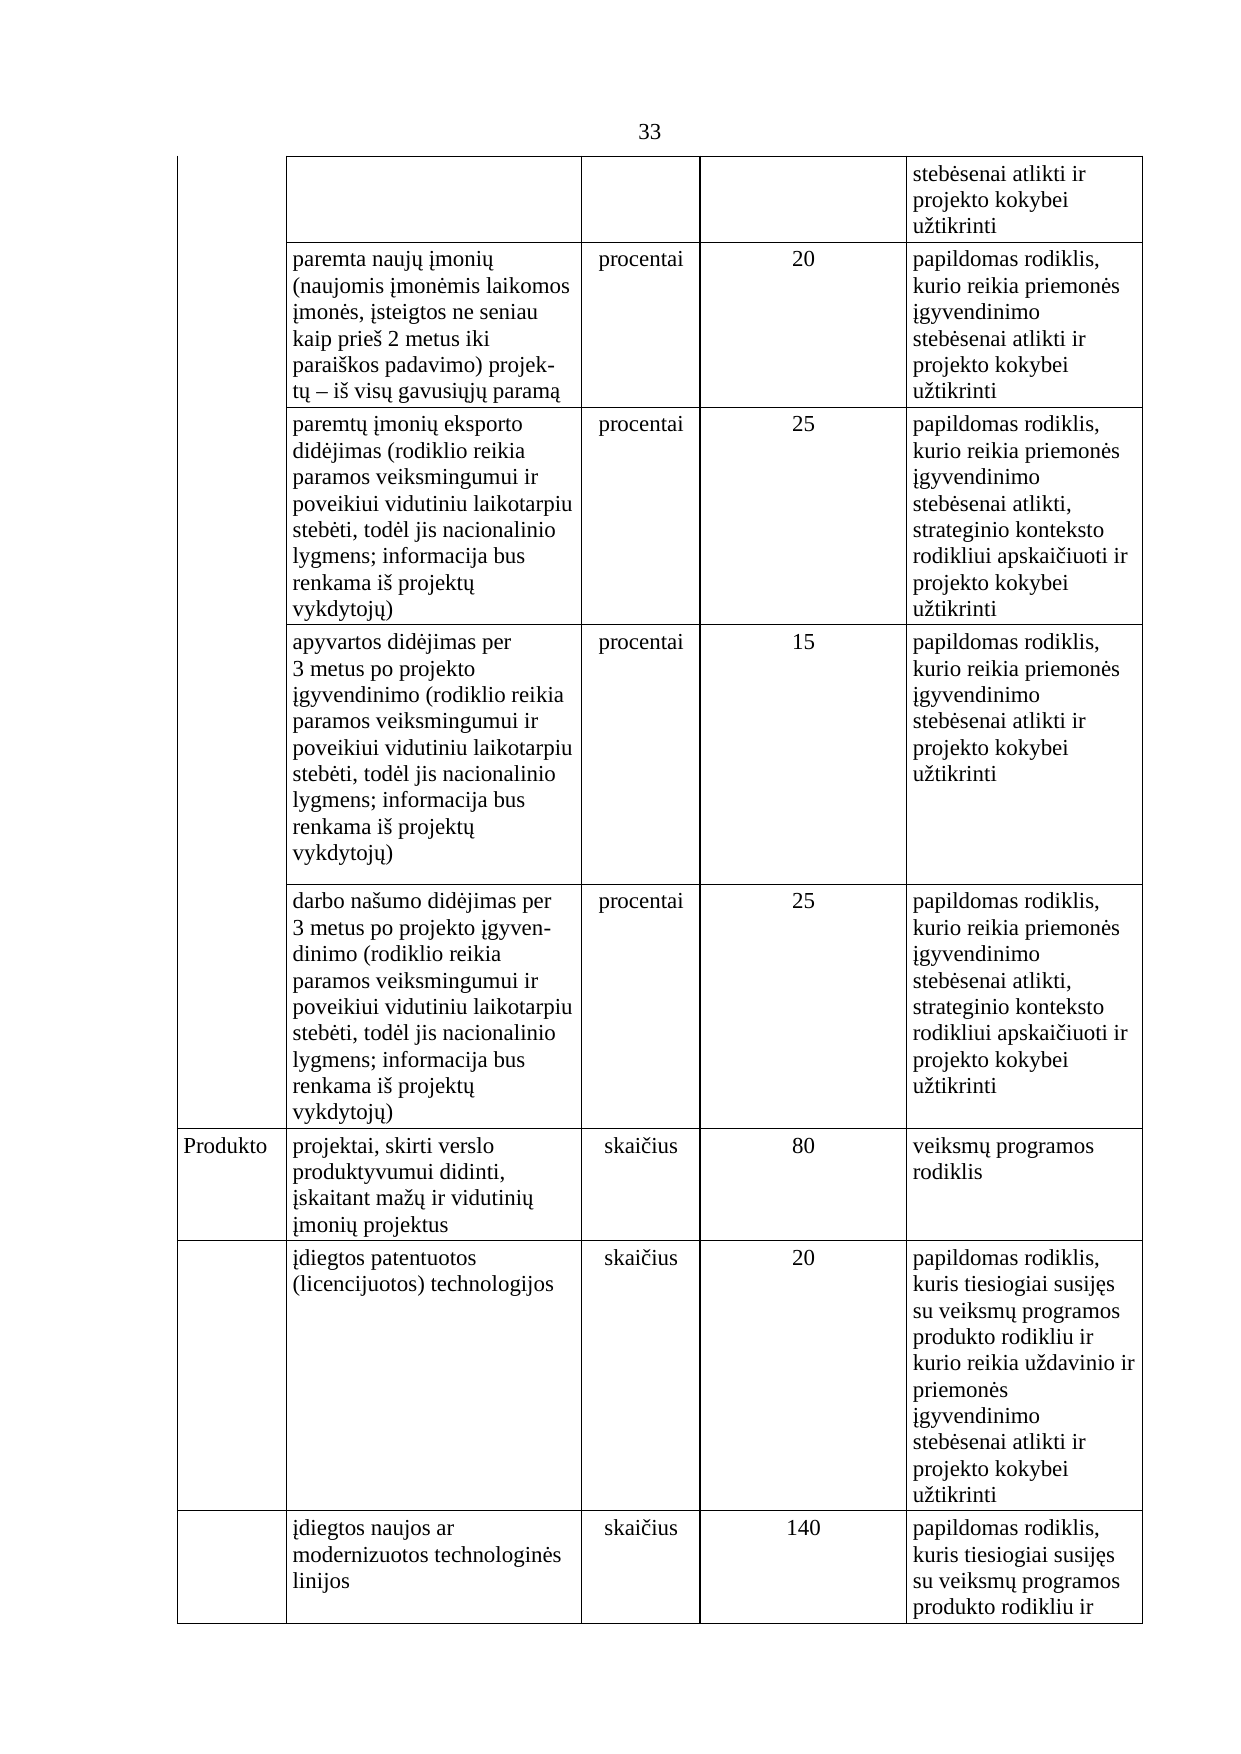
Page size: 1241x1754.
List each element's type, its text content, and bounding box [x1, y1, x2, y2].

table_cell procentai [582, 408, 699, 624]
table_cell [178, 1241, 286, 1510]
table_cell skaičius [582, 1129, 699, 1240]
table_cell darbo našumo didėjimas per 3 metus po projekto įgyven­dinimo (rodiklio reikia paramos veiksmingumui ir poveikiui vidutiniu laikotarpiu stebėti, todėl jis nacionalinio lygmens; informacija bus renkama iš projektų vykdytojų) [287, 885, 581, 1128]
table_cell įdiegtos naujos ar modernizuotos technologinės linijos [287, 1511, 581, 1623]
table_cell veiksmų programos rodiklis [907, 1129, 1142, 1240]
table_cell procentai [582, 625, 699, 884]
table_cell [178, 1511, 286, 1623]
table_cell 15 [701, 625, 906, 884]
table_cell papildomas rodiklis, kuris tiesiogiai susijęs su veiksmų programos produkto rodikliu ir [907, 1511, 1142, 1623]
table_cell papildomas rodiklis, kurio reikia priemonės įgyvendinimo stebėsenai atlikti, strateginio konteksto rodikliui apskaičiuoti ir projekto kokybei užtikrinti [907, 885, 1142, 1128]
table_cell 25 [701, 885, 906, 1128]
table_cell papildomas rodiklis, kuris tiesiogiai susijęs su veiksmų programos produkto rodikliu ir kurio reikia uždavinio ir priemonės įgyvendinimo stebėsenai atlikti ir projekto kokybei užtikrinti [907, 1241, 1142, 1510]
table_cell Produkto [178, 1129, 286, 1240]
table_cell [701, 157, 906, 242]
table_cell stebėsenai atlikti ir projekto kokybei užtikrinti [907, 157, 1142, 242]
table_cell [582, 157, 699, 242]
table_cell apyvartos didėjimas per 3 metus po projekto įgyvendinimo (rodiklio rei­kia paramos veiksmingumui ir poveikiui vidutiniu laikotarpiu stebėti, todėl jis nacionalinio lygmens; informacija bus renkama iš projektų vykdytojų) [287, 625, 581, 884]
table_cell 20 [701, 1241, 906, 1510]
table_cell procentai [582, 243, 699, 407]
table_cell 140 [701, 1511, 906, 1623]
table_cell 20 [701, 243, 906, 407]
table_cell skaičius [582, 1241, 699, 1510]
table_cell [178, 407, 286, 1128]
table_cell paremta naujų įmonių (naujomis įmonėmis laikomos įmonės, įsteigtos ne seniau kaip prieš 2 metus iki paraiškos padavimo) projek­tų – iš visų gavusiųjų paramą [287, 243, 581, 407]
table_cell įdiegtos patentuotos (licencijuotos) technologijos [287, 1241, 581, 1510]
table_cell papildomas rodiklis, kurio reikia priemonės įgyvendinimo stebėsenai atlikti ir projekto kokybei užtikrinti [907, 243, 1142, 407]
table_cell [178, 156, 286, 407]
table_cell [287, 157, 581, 242]
table_cell 25 [701, 408, 906, 624]
table_cell papildomas rodiklis, kurio reikia priemonės įgyvendinimo stebėsenai atlikti, strateginio konteksto rodikliui apskaičiuoti ir projekto kokybei užtikrinti [907, 408, 1142, 624]
table_cell projektai, skirti verslo produktyvumui didinti, įskaitant mažų ir vidutinių įmonių projektus [287, 1129, 581, 1240]
table_cell paremtų įmonių eksporto didėjimas (rodiklio reikia paramos veiksmingumui ir poveikiui vidutiniu laikotarpiu stebėti, todėl jis nacionalinio lygmens; informacija bus renkama iš projektų vykdytojų) [287, 408, 581, 624]
table_cell skaičius [582, 1511, 699, 1623]
table_cell 80 [701, 1129, 906, 1240]
table_cell procentai [582, 885, 699, 1128]
table_cell papildomas rodiklis, kurio reikia priemonės įgyvendinimo stebėsenai atlikti ir projekto kokybei užtikrinti [907, 625, 1142, 884]
